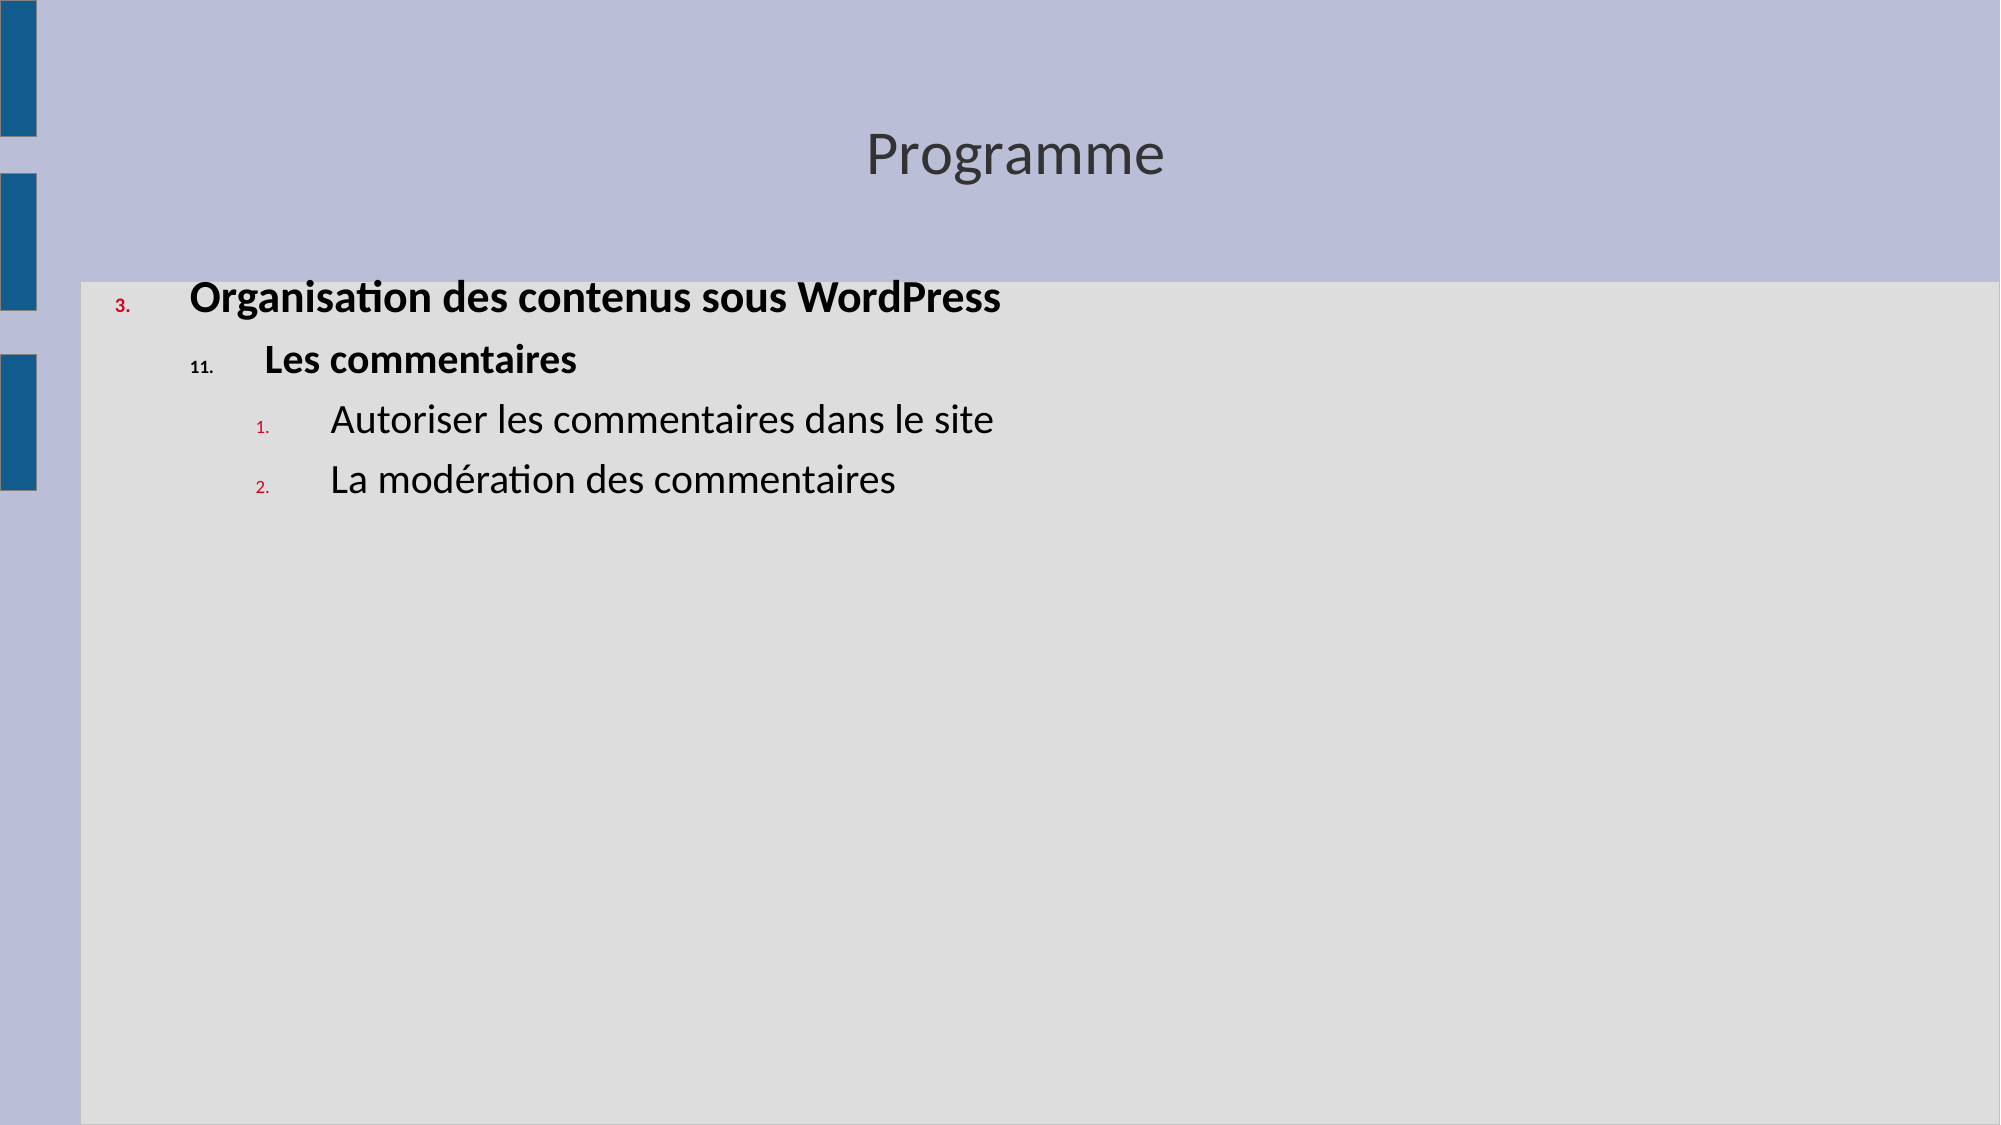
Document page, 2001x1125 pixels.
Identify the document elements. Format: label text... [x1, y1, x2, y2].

title Programme [849, 109, 1182, 300]
text_box Organisation des contenus sous WordPress Les commentaires Autoriser les commentaires dans le site La modération des commentaires [112, 254, 1006, 503]
